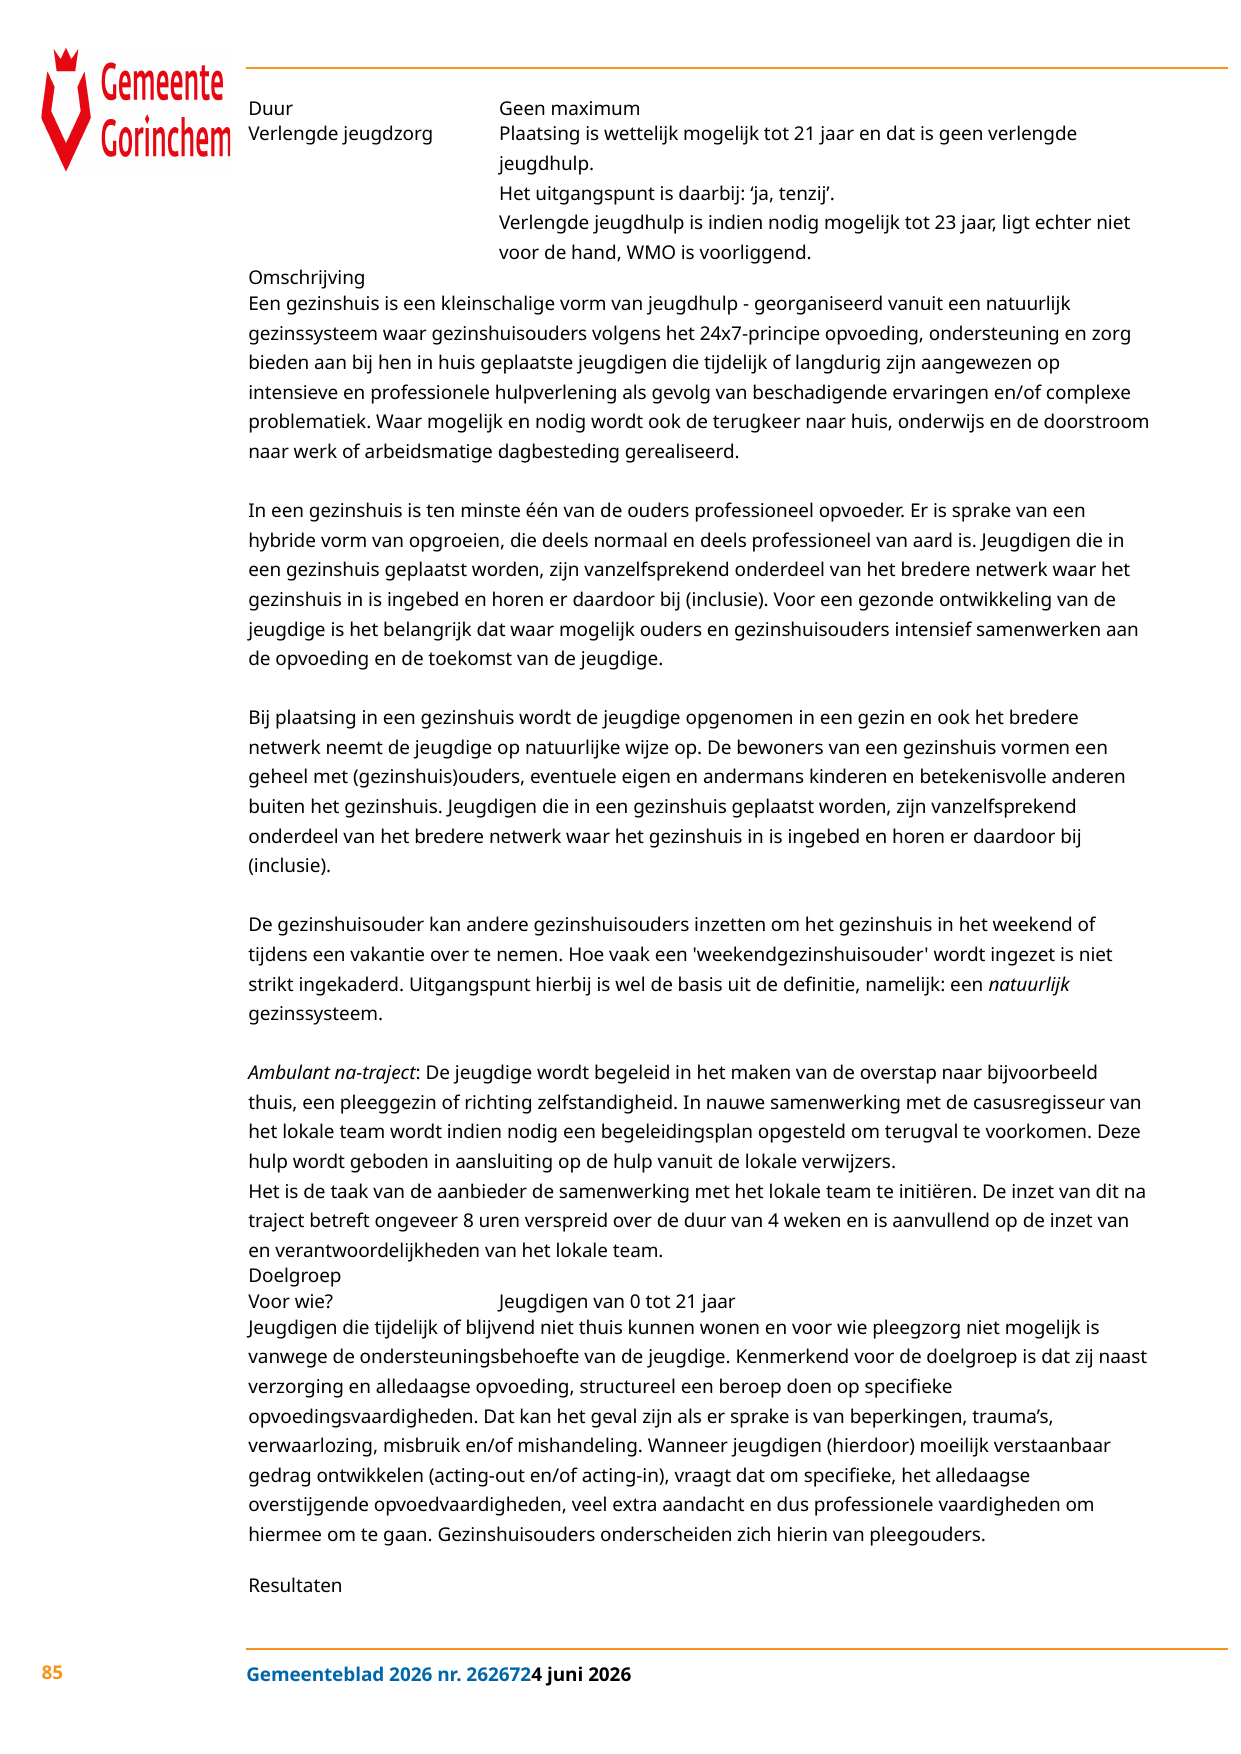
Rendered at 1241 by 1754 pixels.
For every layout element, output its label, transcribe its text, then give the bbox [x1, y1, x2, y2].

table_cell Plaatsing is wettelijk mogelijk tot 21 jaar en dat is geen verlengde jeugdhulp. Het uitgangspunt is daarbij: ‘ja, tenzij’. Verlengde jeugdhulp is indien nodig mogelijk tot 23 jaar, ligt echter niet voor de hand, WMO is voorliggend. [499, 121, 1152, 264]
table_cell Verlengde jeugdzorg [248, 121, 499, 264]
table_cell Jeugdigen die tijdelijk of blijvend niet thuis kunnen wonen en voor wie pleegzorg niet mogelijk is vanwege de ondersteuningsbehoefte van de jeugdige. Kenmerkend voor de doelgroep is dat zij naast verzorging en alledaagse opvoeding, structureel een beroep doen op specifieke opvoedingsvaardigheden. Dat kan het geval zijn als er sprake is van beperkingen, trauma’s, verwaarlozing, misbruik en/of mishandeling. Wanneer jeugdigen (hierdoor) moeilijk verstaanbaar gedrag ontwikkelen (acting-out en/of acting-in), vraagt dat om specifieke, het alledaagse overstijgende opvoedvaardigheden, veel extra aandacht en dus professionele vaardigheden om hiermee om te gaan. Gezinshuisouders onderscheiden zich hierin van pleegouders. [248, 1314, 1152, 1547]
table_cell Resultaten [248, 1573, 499, 1598]
table_cell [248, 1547, 1152, 1573]
table_cell Geen maximum [499, 95, 1152, 121]
picture [41, 47, 231, 172]
table_cell Voor wie? [248, 1289, 499, 1314]
table_cell [499, 265, 1152, 290]
table_cell [499, 1263, 1152, 1288]
table_cell Een gezinshuis is een kleinschalige vorm van jeugdhulp - georganiseerd vanuit een natuurlijk gezinssysteem waar gezinshuisouders volgens het 24x7-principe opvoeding, ondersteuning en zorg bieden aan bij hen in huis geplaatste jeugdigen die tijdelijk of langdurig zijn aangewezen op intensieve en professionele hulpverlening als gevolg van beschadigende ervaringen en/of complexe problematiek. Waar mogelijk en nodig wordt ook de terugkeer naar huis, onderwijs en de doorstroom naar werk of arbeidsmatige dagbesteding gerealiseerd. In een gezinshuis is ten minste één van de ouders professioneel opvoeder. Er is sprake van een hybride vorm van opgroeien, die deels normaal en deels professioneel van aard is. Jeugdigen die in een gezinshuis geplaatst worden, zijn vanzelfsprekend onderdeel van het bredere netwerk waar het gezinshuis in is ingebed en horen er daardoor bij (inclusie). Voor een gezonde ontwikkeling van de jeugdige is het belangrijk dat waar mogelijk ouders en gezinshuisouders intensief samenwerken aan de opvoeding en de toekomst van de jeugdige. Bij plaatsing in een gezinshuis wordt de jeugdige opgenomen in een gezin en ook het bredere netwerk neemt de jeugdige op natuurlijke wijze op. De bewoners van een gezinshuis vormen een geheel met (gezinshuis)ouders, eventuele eigen en andermans kinderen en betekenisvolle anderen buiten het gezinshuis. Jeugdigen die in een gezinshuis geplaatst worden, zijn vanzelfsprekend onderdeel van het bredere netwerk waar het gezinshuis in is ingebed en horen er daardoor bij (inclusie). De gezinshuisouder kan andere gezinshuisouders inzetten om het gezinshuis in het weekend of tijdens een vakantie over te nemen. Hoe vaak een 'weekendgezinshuisouder' wordt ingezet is niet strikt ingekaderd. Uitgangspunt hierbij is wel de basis uit de definitie, namelijk: een natuurlijk gezinssysteem. Ambulant na-traject: De jeugdige wordt begeleid in het maken van de overstap naar bijvoorbeeld thuis, een pleeggezin of richting zelfstandigheid. In nauwe samenwerking met de casusregisseur van het lokale team wordt indien nodig een begeleidingsplan opgesteld om terugval te voorkomen. Deze hulp wordt geboden in aansluiting op de hulp vanuit de lokale verwijzers. Het is de taak van de aanbieder de samenwerking met het lokale team te initiëren. De inzet van dit na traject betreft ongeveer 8 uren verspreid over de duur van 4 weken en is aanvullend op de inzet van en verantwoordelijkheden van het lokale team. [248, 290, 1152, 1263]
table_cell [499, 1573, 1152, 1598]
table_cell Doelgroep [248, 1263, 499, 1288]
table_cell Jeugdigen van 0 tot 21 jaar [499, 1289, 1152, 1314]
table_cell Omschrijving [248, 265, 499, 290]
table_cell Duur [248, 95, 499, 121]
